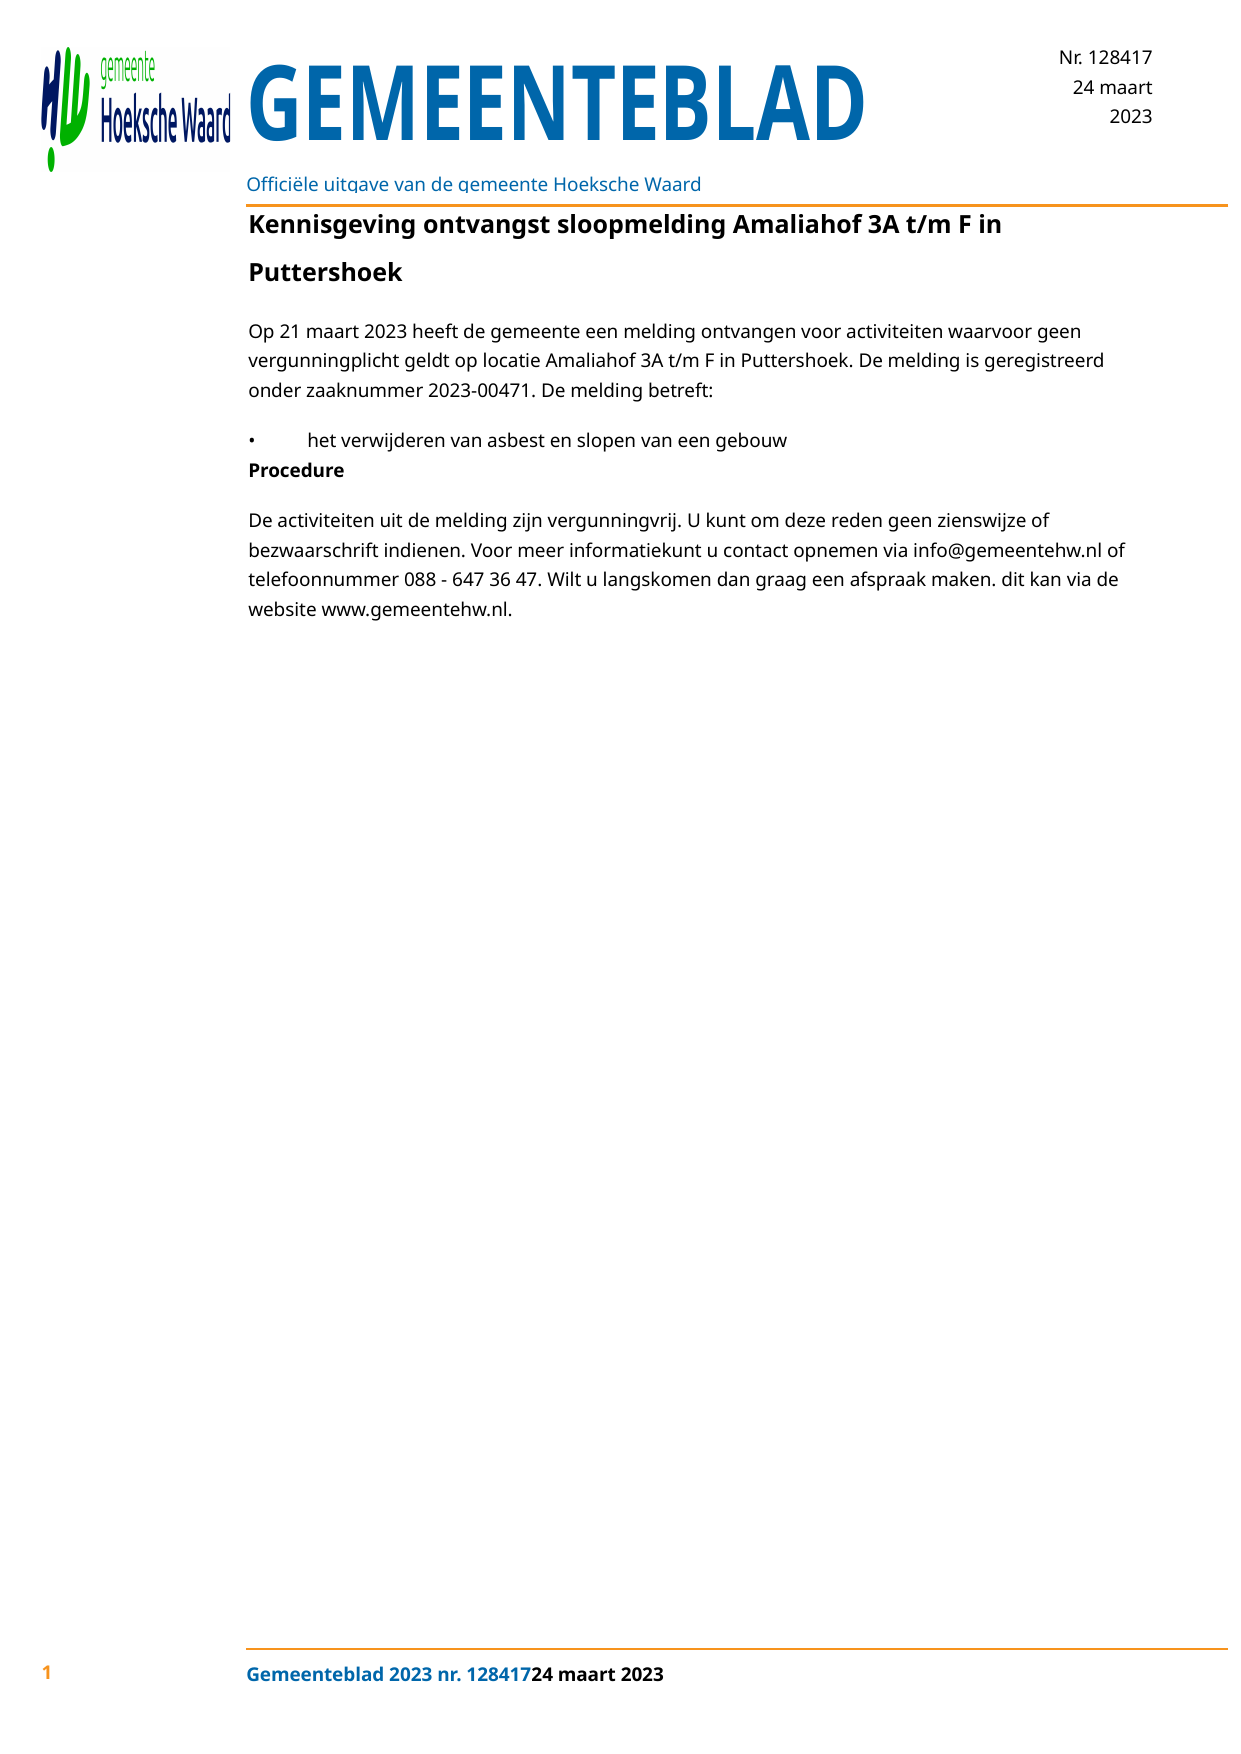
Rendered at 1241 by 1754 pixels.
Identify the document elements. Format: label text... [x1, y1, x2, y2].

text De activiteiten uit de melding zijn vergunningvrij. U kunt om deze reden geen zienswijze of bezwaarschrift indienen. Voor meer informatiekunt u contact opnemen via info@gemeentehw.nl of telefoonnummer 088 - 647 36 47. Wilt u langskomen dan graag een afspraak maken. dit kan via de website www.gemeentehw.nl. [248, 507, 1152, 622]
text Kennisgeving ontvangst sloopmelding Amaliahof 3A t/m F in Puttershoek [248, 207, 1152, 288]
text Procedure [248, 457, 1152, 483]
picture [41, 47, 231, 172]
text Op 21 maart 2023 heeft de gemeente een melding ontvangen voor activiteiten waarvoor geen vergunningplicht geldt op locatie Amaliahof 3A t/m F in Puttershoek. De melding is geregistreerd onder zaaknummer 2023-00471. De melding betreft: [248, 318, 1152, 403]
list het verwijderen van asbest en slopen van een gebouw [248, 427, 1152, 453]
